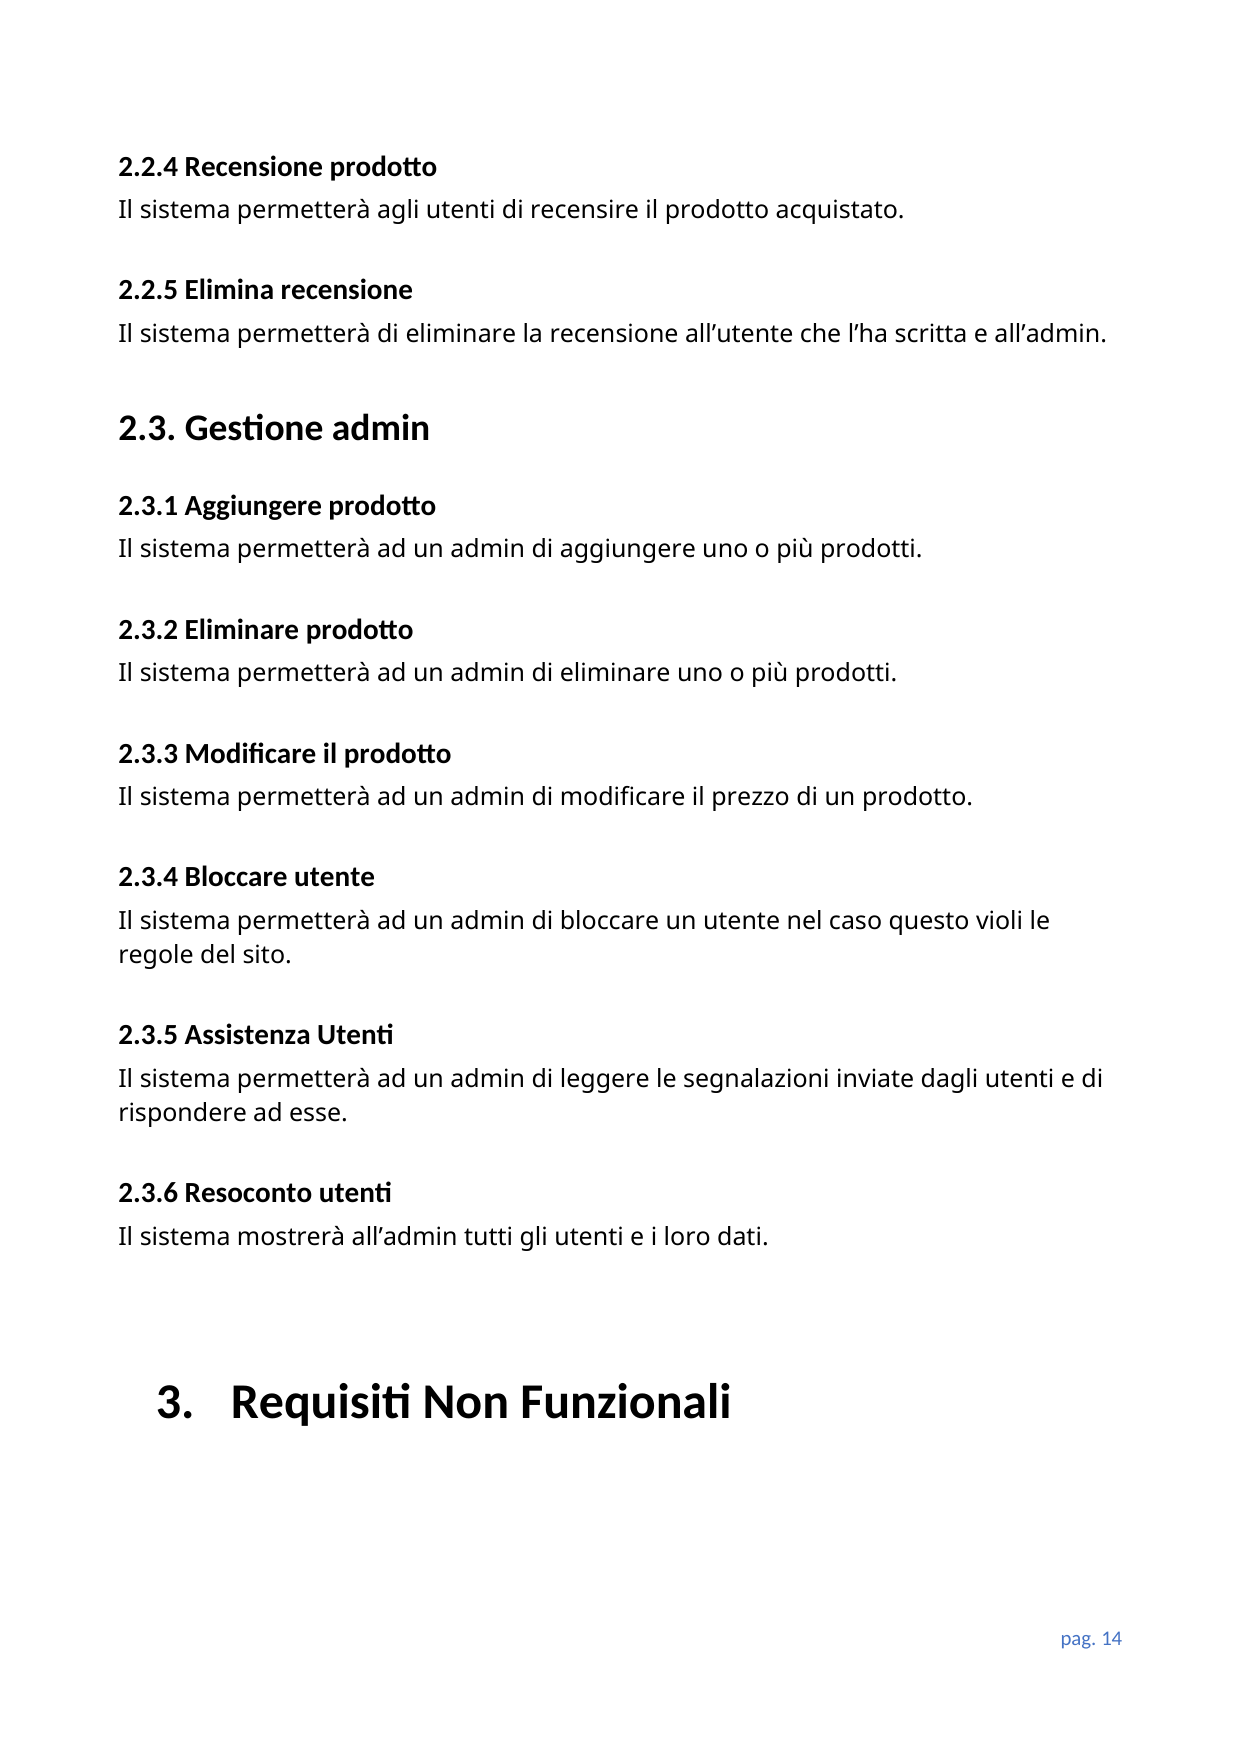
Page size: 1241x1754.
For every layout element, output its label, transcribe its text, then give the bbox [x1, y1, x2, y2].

subtitle 2.3.2 Eliminare prodotto [118, 611, 1122, 646]
text Il sistema permetterà agli utenti di recensire il prodotto acquistato. [118, 192, 1122, 226]
text Il sistema permetterà di eliminare la recensione all’utente che l’ha scritta e all’admin. [118, 315, 1122, 349]
subtitle 2.3.5 Assistenza Utenti [118, 1016, 1122, 1052]
subtitle 2.3. Gestione admin [118, 404, 1122, 449]
subtitle 2.3.1 Aggiungere prodotto [118, 487, 1122, 523]
text Il sistema permetterà ad un admin di leggere le segnalazioni inviate dagli utenti e di rispondere ad esse. [118, 1060, 1122, 1128]
subtitle 2.3.4 Bloccare utente [118, 858, 1122, 894]
text Il sistema permetterà ad un admin di aggiungere uno o più prodotti. [118, 531, 1122, 565]
subtitle 2.3.6 Resoconto utenti [118, 1174, 1122, 1210]
subtitle 2.2.4 Recensione prodotto [118, 148, 1122, 183]
text Il sistema permetterà ad un admin di bloccare un utente nel caso questo violi le regole del sito. [118, 902, 1122, 971]
list Requisiti Non Funzionali [156, 1370, 1122, 1431]
text Il sistema permetterà ad un admin di eliminare uno o più prodotti. [118, 655, 1122, 689]
subtitle 2.2.5 Elimina recensione [118, 271, 1122, 307]
text Il sistema mostrerà all’admin tutti gli utenti e i loro dati. [118, 1218, 1122, 1252]
subtitle 2.3.3 Modificare il prodotto [118, 735, 1122, 770]
text Il sistema permetterà ad un admin di modificare il prezzo di un prodotto. [118, 779, 1122, 813]
